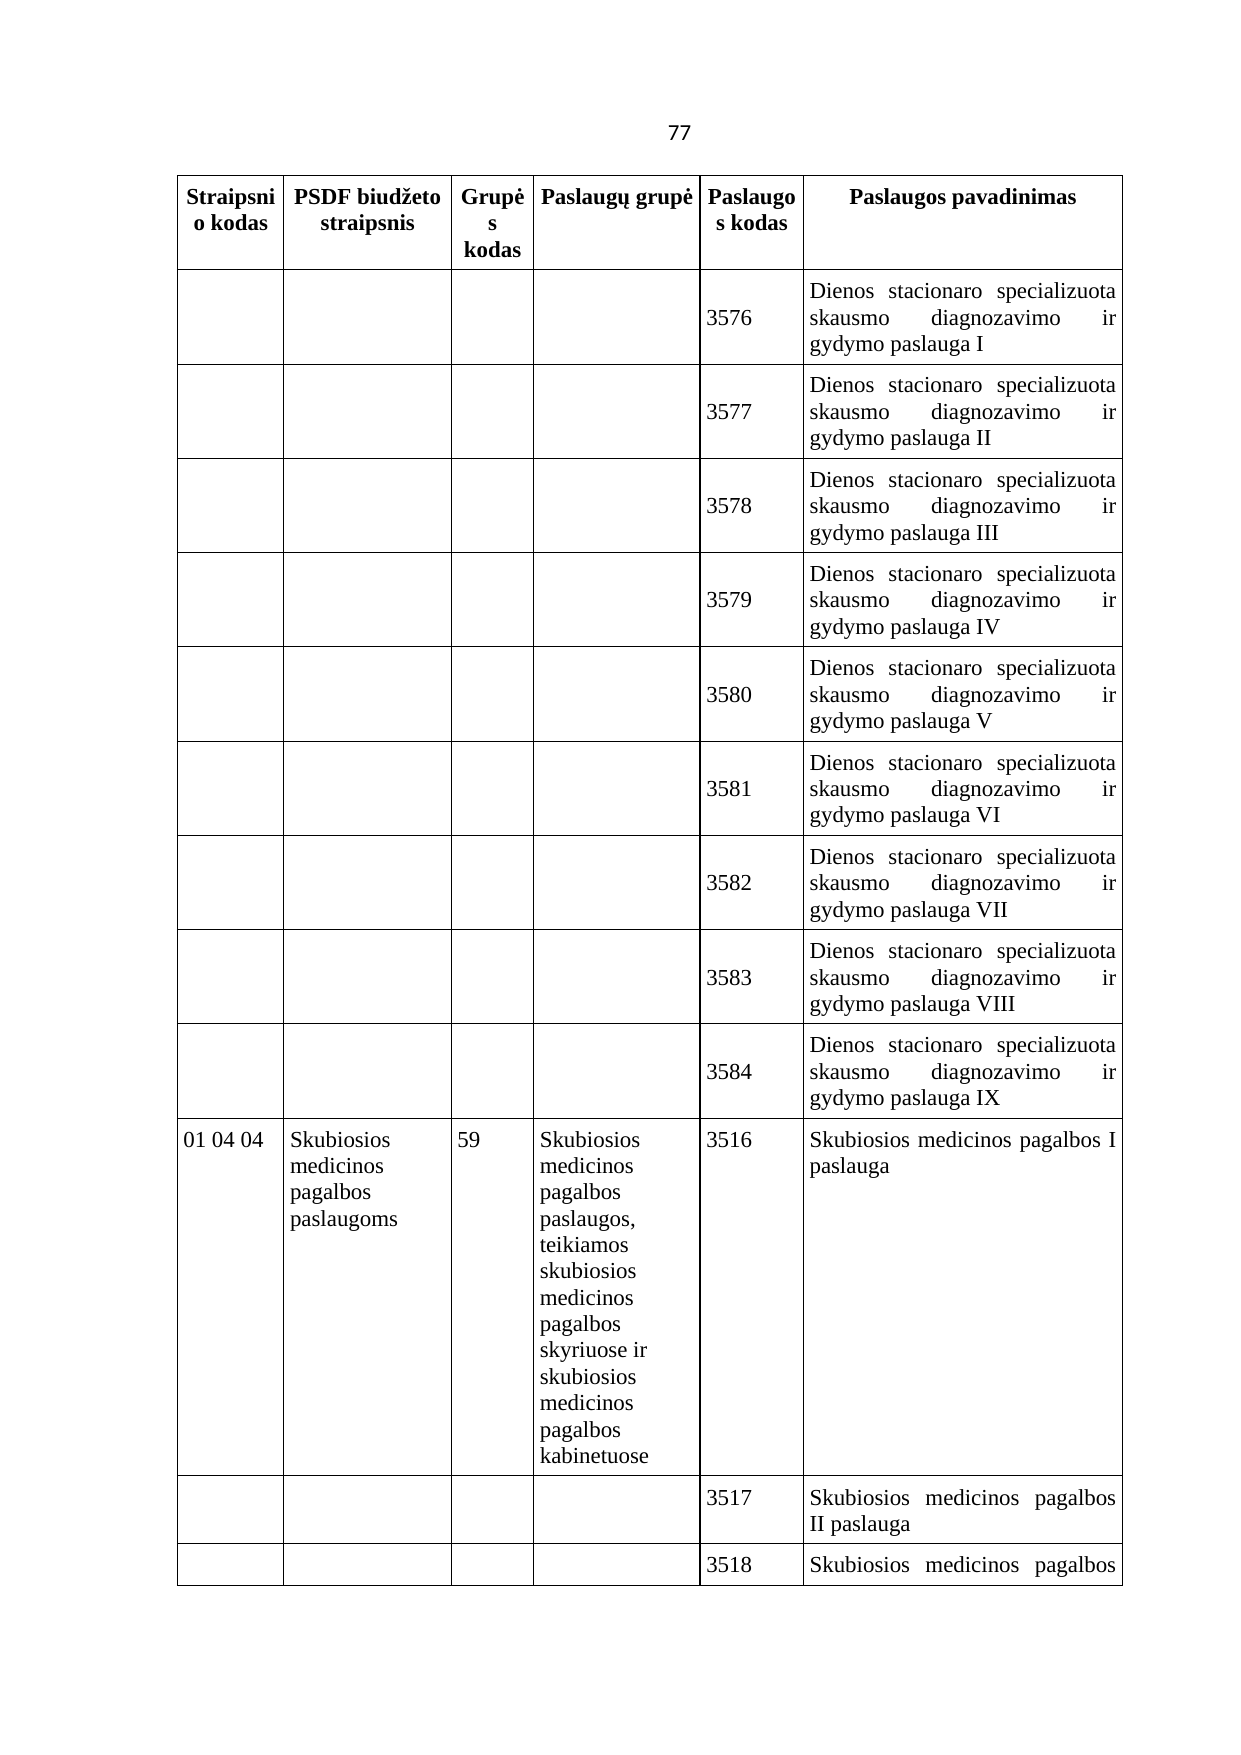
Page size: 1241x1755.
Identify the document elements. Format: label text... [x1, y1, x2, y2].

table_cell [284, 836, 451, 929]
table_cell [452, 1476, 533, 1543]
table_cell [284, 553, 451, 646]
table_cell [452, 1544, 533, 1585]
table_cell Skubiosios medicinos pagalbos paslaugoms [284, 1119, 451, 1475]
table_cell [284, 365, 451, 458]
table_cell [284, 270, 451, 363]
table_header Straipsnio kodas [178, 176, 283, 269]
table_cell [534, 1476, 699, 1543]
table_cell 59 [452, 1119, 533, 1475]
table_cell [178, 836, 283, 929]
table_cell Skubiosios medicinos pagalbos II paslauga [804, 1476, 1122, 1543]
table_cell [534, 553, 699, 646]
table_cell 3578 [701, 459, 803, 552]
table_cell Dienos stacionaro specializuota skausmo diagnozavimo ir gydymo paslauga II [804, 365, 1122, 458]
table_cell Dienos stacionaro specializuota skausmo diagnozavimo ir gydymo paslauga VIII [804, 930, 1122, 1023]
table_cell [178, 1544, 283, 1585]
table_cell Dienos stacionaro specializuota skausmo diagnozavimo ir gydymo paslauga III [804, 459, 1122, 552]
table_cell 3580 [701, 647, 803, 741]
table_cell [284, 459, 451, 552]
table_cell Dienos stacionaro specializuota skausmo diagnozavimo ir gydymo paslauga VII [804, 836, 1122, 929]
table_cell [452, 742, 533, 835]
table_cell [284, 647, 451, 741]
table_cell 3583 [701, 930, 803, 1023]
table_cell [452, 553, 533, 646]
table_cell [178, 459, 283, 552]
table_cell [452, 1024, 533, 1118]
table_cell [178, 647, 283, 741]
table_cell Skubiosios medicinos pagalbos paslaugos, teikiamos skubiosios medicinos pagalbos skyriuose ir skubiosios medicinos pagalbos kabinetuose [534, 1119, 699, 1475]
table_cell 3518 [701, 1544, 803, 1585]
table_cell [452, 647, 533, 741]
table_cell Dienos stacionaro specializuota skausmo diagnozavimo ir gydymo paslauga IV [804, 553, 1122, 646]
table_cell [178, 930, 283, 1023]
table_cell [284, 742, 451, 835]
table_cell Dienos stacionaro specializuota skausmo diagnozavimo ir gydymo paslauga VI [804, 742, 1122, 835]
table_header Paslaugos kodas [701, 176, 803, 269]
table_cell 3582 [701, 836, 803, 929]
table_cell Dienos stacionaro specializuota skausmo diagnozavimo ir gydymo paslauga I [804, 270, 1122, 363]
table_cell 3581 [701, 742, 803, 835]
table_cell [452, 270, 533, 363]
table_cell Dienos stacionaro specializuota skausmo diagnozavimo ir gydymo paslauga IX [804, 1024, 1122, 1118]
table_cell [178, 270, 283, 363]
table_cell [178, 1024, 283, 1118]
table_cell 3579 [701, 553, 803, 646]
table_cell [534, 930, 699, 1023]
table_cell [452, 836, 533, 929]
table_cell [178, 365, 283, 458]
table_cell [452, 365, 533, 458]
table_cell [534, 742, 699, 835]
table_cell Skubiosios medicinos pagalbos [804, 1544, 1122, 1585]
table_cell [284, 1024, 451, 1118]
table_cell [534, 270, 699, 363]
table_cell [178, 1476, 283, 1543]
table_cell [178, 553, 283, 646]
table_cell [178, 742, 283, 835]
table_cell 3576 [701, 270, 803, 363]
table_cell 01 04 04 [178, 1119, 283, 1475]
table_header Paslaugų grupė [534, 176, 699, 269]
table_cell [534, 1024, 699, 1118]
table_cell Skubiosios medicinos pagalbos I paslauga [804, 1119, 1122, 1475]
table_cell [534, 365, 699, 458]
table_cell [284, 930, 451, 1023]
table_cell [284, 1476, 451, 1543]
table_header Paslaugos pavadinimas [804, 176, 1122, 269]
table_cell [284, 1544, 451, 1585]
table_header PSDF biudžeto straipsnis [284, 176, 451, 269]
table_cell [534, 1544, 699, 1585]
table_cell 3516 [701, 1119, 803, 1475]
table_cell [534, 459, 699, 552]
table_cell 3577 [701, 365, 803, 458]
table_cell Dienos stacionaro specializuota skausmo diagnozavimo ir gydymo paslauga V [804, 647, 1122, 741]
table_cell 3517 [701, 1476, 803, 1543]
table_cell [534, 647, 699, 741]
table_cell [534, 836, 699, 929]
table_header Grupės kodas [452, 176, 533, 269]
table_cell 3584 [701, 1024, 803, 1118]
table_cell [452, 459, 533, 552]
table_cell [452, 930, 533, 1023]
